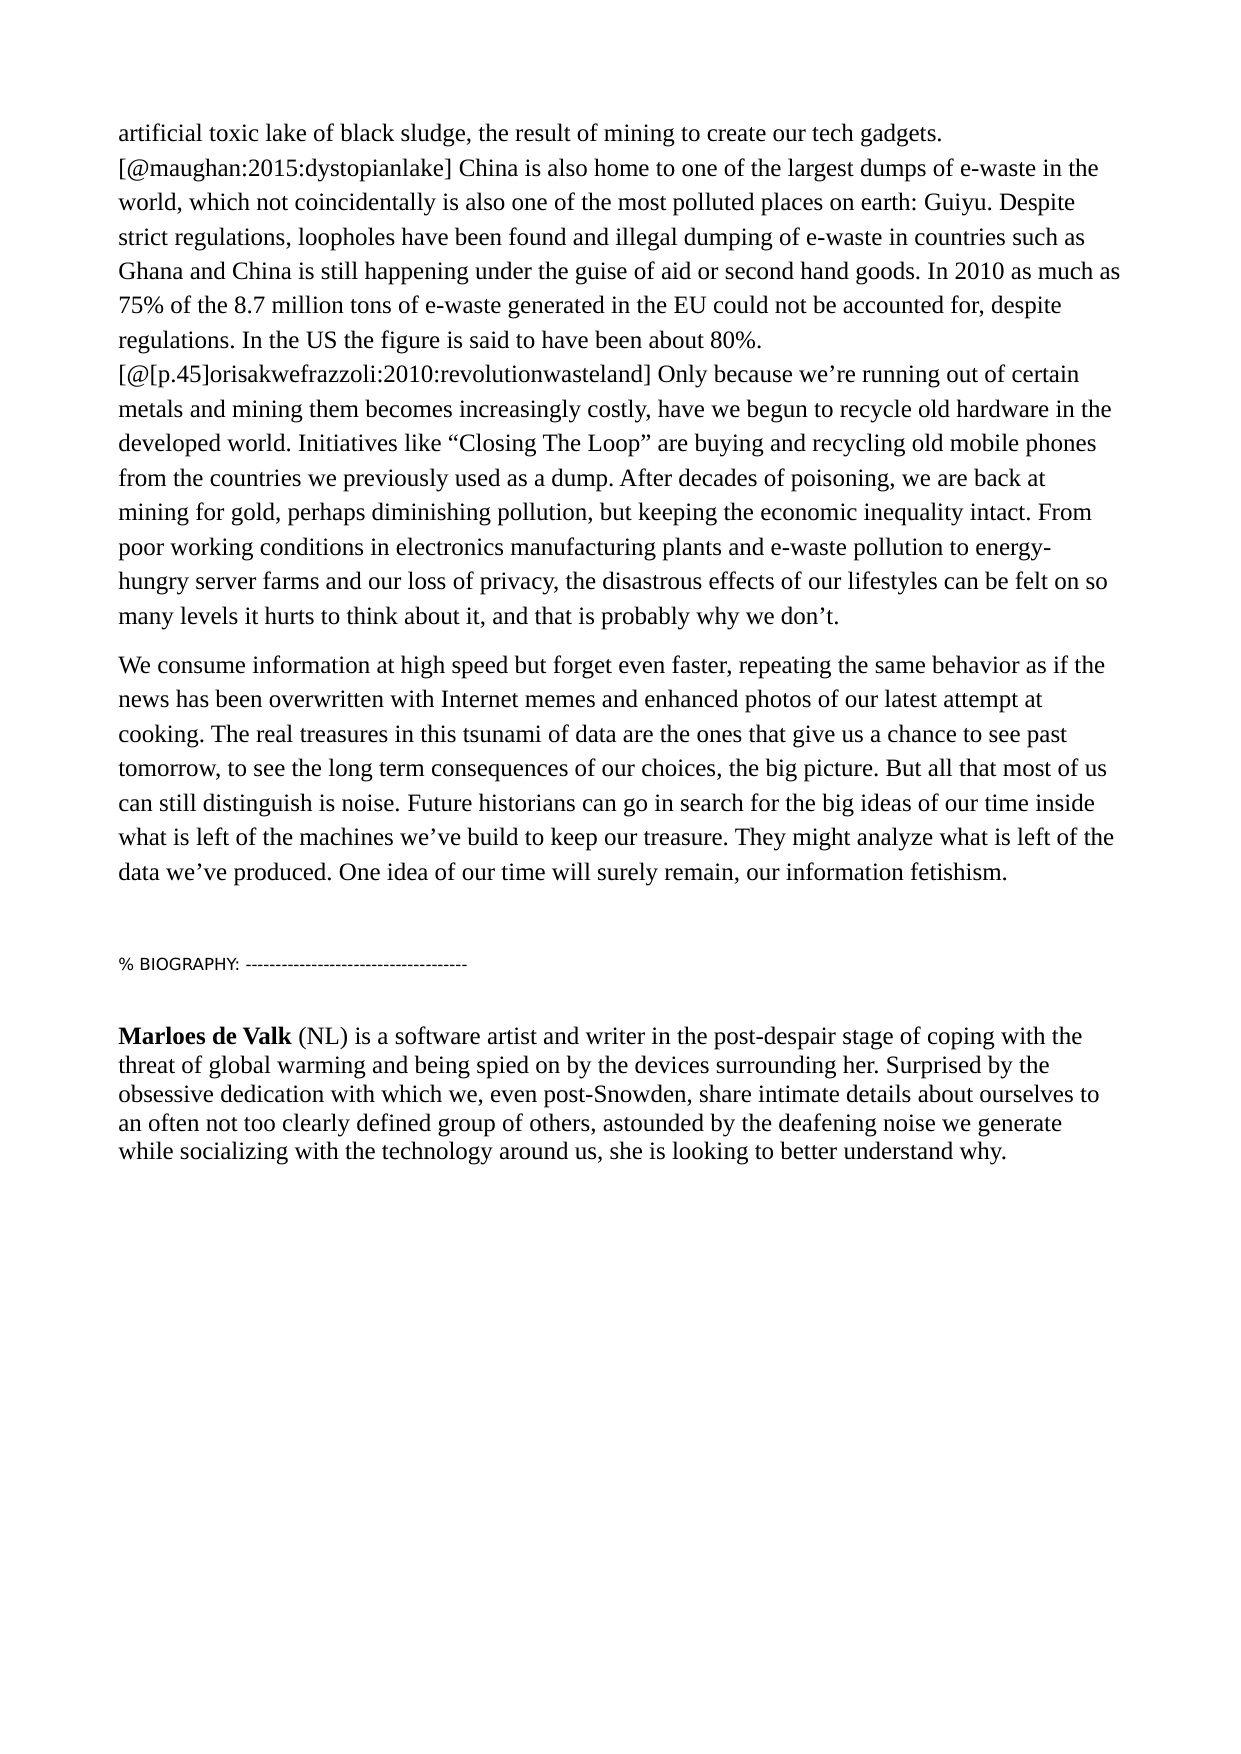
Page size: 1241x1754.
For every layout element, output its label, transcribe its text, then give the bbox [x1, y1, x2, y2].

text % BIOGRAPHY: ------------------------------------- [118, 955, 1122, 974]
text artificial toxic lake of black sludge, the result of mining to create our tech gadgets.[@maughan:2015:dystopianlake] China is also home to one of the largest dumps of e-waste in the world, which not coincidentally is also one of the most polluted places on earth: Guiyu. Despite strict regulations, loopholes have been found and illegal dumping of e-waste in countries such as Ghana and China is still happening under the guise of aid or second hand goods. In 2010 as much as 75% of the 8.7 million tons of e-waste generated in the EU could not be accounted for, despite regulations. In the US the figure is said to have been about 80%.[@[p.45]orisakwefrazzoli:2010:revolutionwasteland] Only because we’re running out of certain metals and mining them becomes increasingly costly, have we begun to recycle old hardware in the developed world. Initiatives like “Closing The Loop” are buying and recycling old mobile phones from the countries we previously used as a dump. After decades of poisoning, we are back at mining for gold, perhaps diminishing pollution, but keeping the economic inequality intact. From poor working conditions in electronics manufacturing plants and e-waste pollution to energy-hungry server farms and our loss of privacy, the disastrous effects of our lifestyles can be felt on so many levels it hurts to think about it, and that is probably why we don’t. [118, 118, 1122, 629]
text Marloes de Valk (NL) is a software artist and writer in the post-despair stage of coping with the threat of global warming and being spied on by the devices surrounding her. Surprised by the obsessive dedication with which we, even post-Snowden, share intimate details about ourselves to an often not too clearly defined group of others, astounded by the deafening noise we generate while socializing with the technology around us, she is looking to better understand why. [118, 993, 1122, 1165]
text We consume information at high speed but forget even faster, repeating the same behavior as if the news has been overwritten with Internet memes and enhanced photos of our latest attempt at cooking. The real treasures in this tsunami of data are the ones that give us a chance to see past tomorrow, to see the long term consequences of our choices, the big picture. But all that most of us can still distinguish is noise. Future historians can go in search for the big ideas of our time inside what is left of the machines we’ve build to keep our treasure. They might analyze what is left of the data we’ve produced. One idea of our time will surely remain, our information fetishism. [118, 650, 1122, 886]
